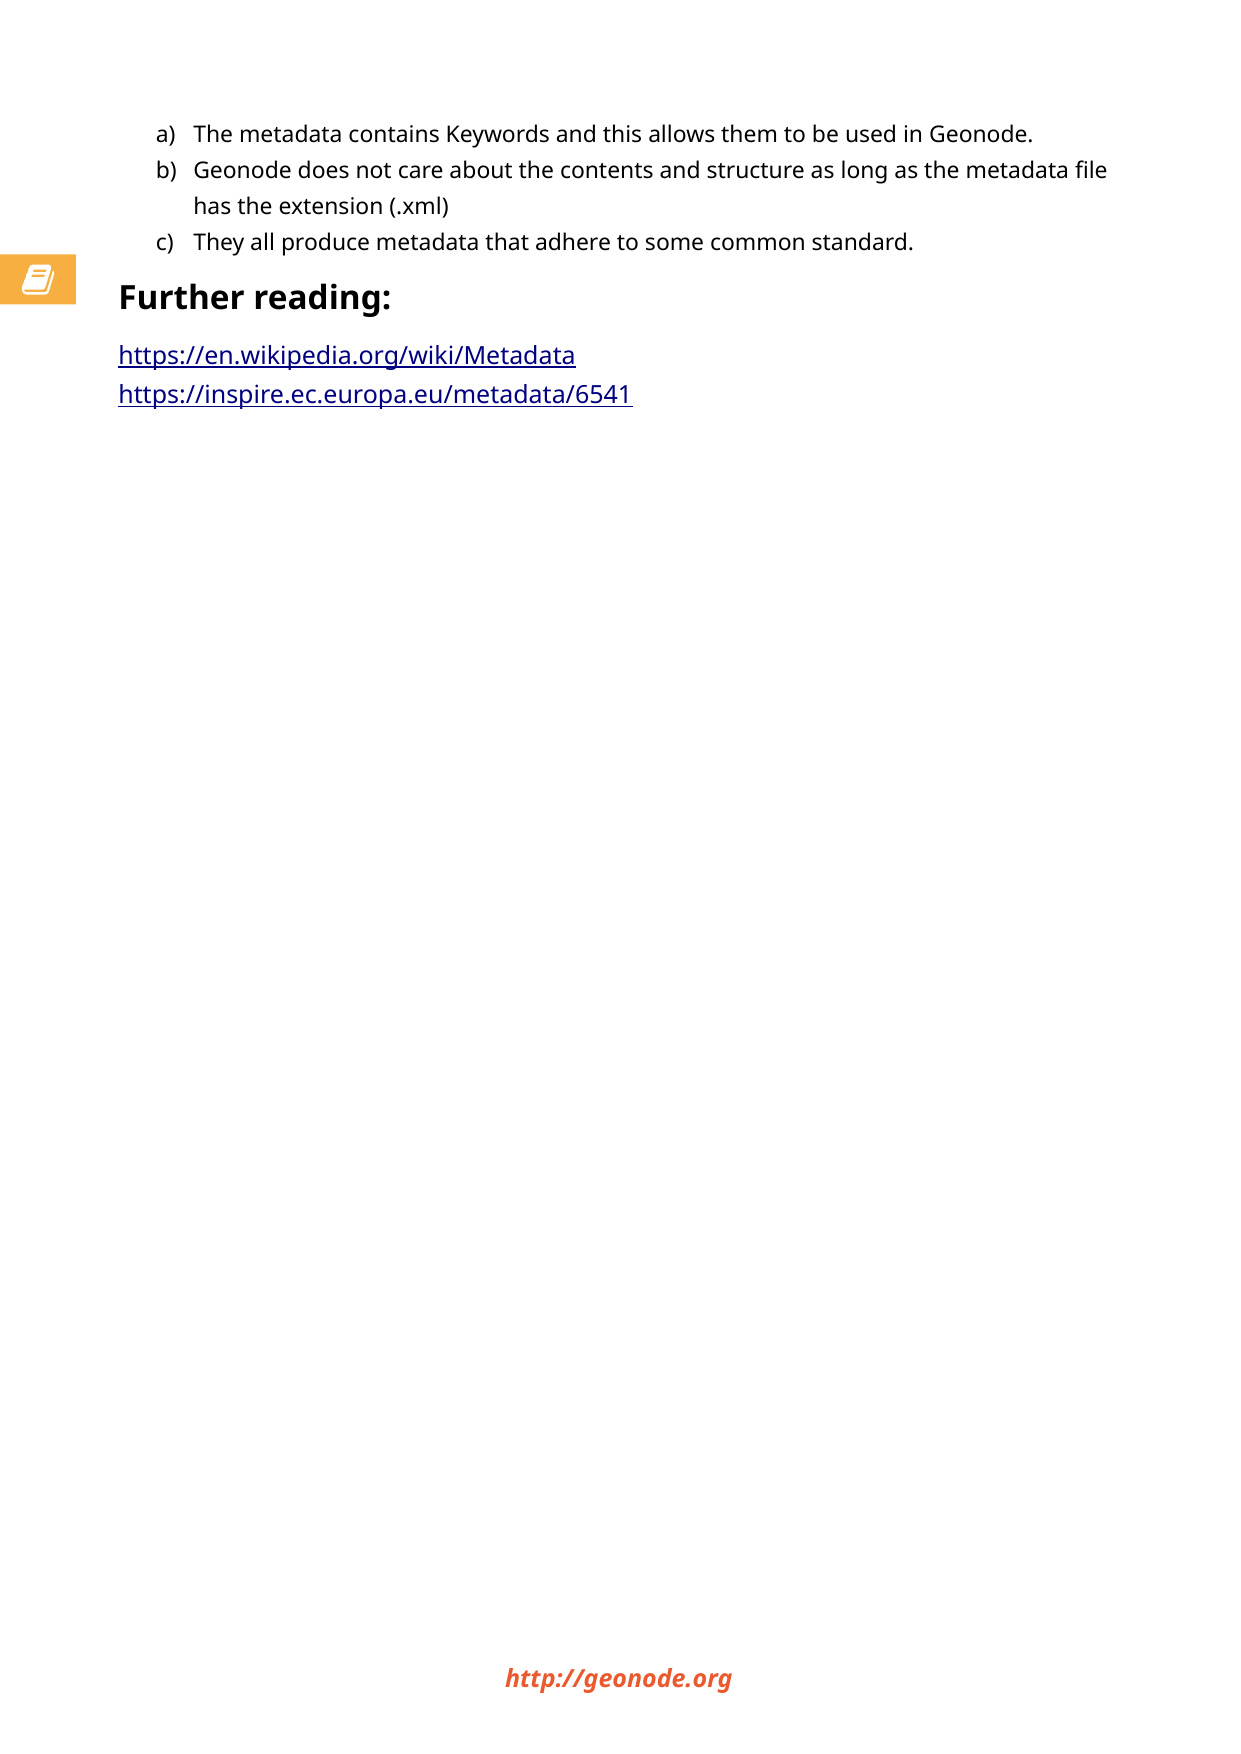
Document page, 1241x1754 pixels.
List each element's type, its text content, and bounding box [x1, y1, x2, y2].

text https://en.wikipedia.org/wiki/Metadata [118, 338, 1122, 372]
list Geonode does not care about the contents and structure as long as the metadata file has the extension (.xml) [156, 154, 1122, 221]
text https://inspire.ec.europa.eu/metadata/6541 [118, 377, 1122, 411]
list The metadata contains Keywords and this allows them to be used in Geonode. [156, 118, 1122, 149]
list They all produce metadata that adhere to some common standard. [156, 226, 1122, 257]
subtitle Further reading: [118, 274, 1122, 319]
